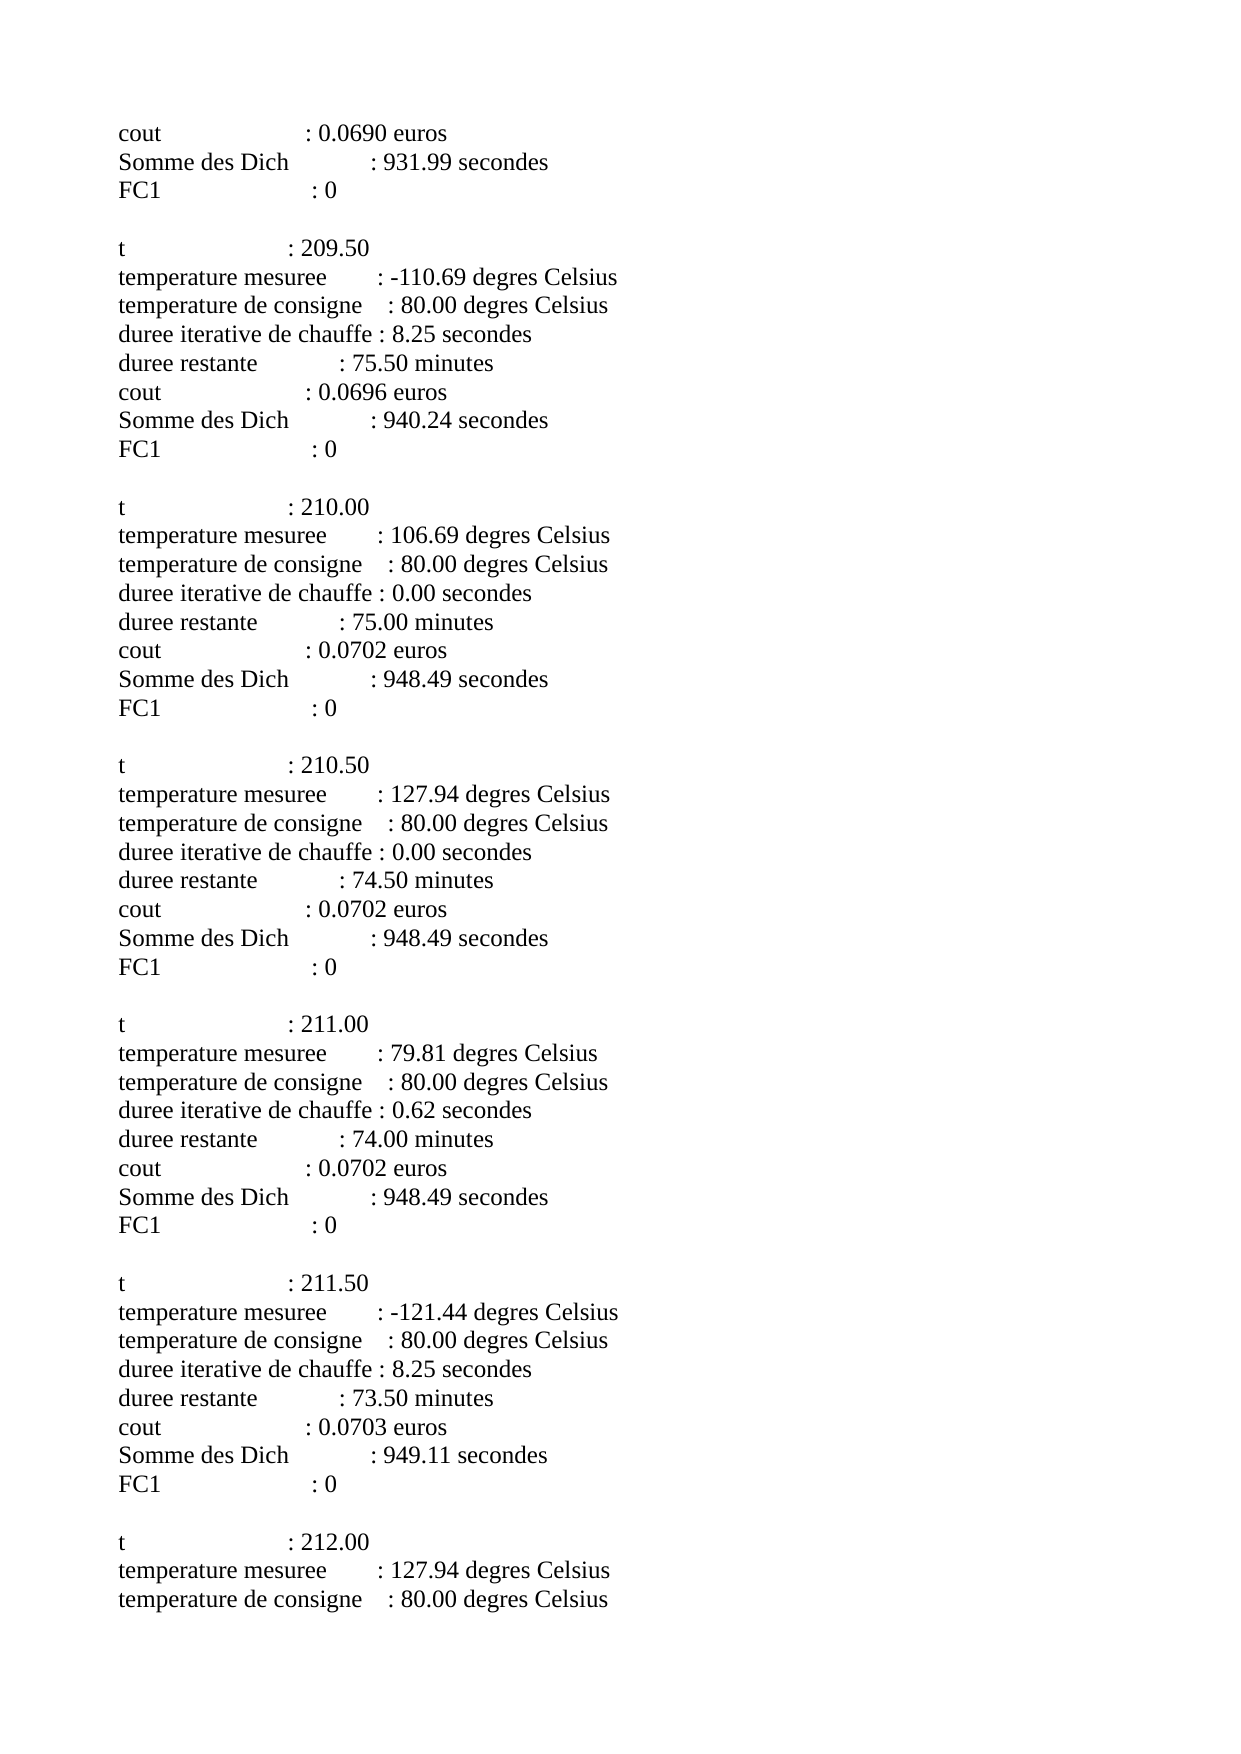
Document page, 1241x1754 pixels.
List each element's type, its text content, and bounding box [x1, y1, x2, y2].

text FC1 : 0 [118, 1211, 1122, 1239]
text duree iterative de chauffe : 0.00 secondes [118, 578, 1122, 607]
text temperature de consigne : 80.00 degres Celsius [118, 808, 1122, 837]
text Somme des Dich : 948.49 secondes [118, 1182, 1122, 1211]
text t : 210.50 [118, 751, 1122, 779]
text duree restante : 75.00 minutes [118, 607, 1122, 636]
text duree iterative de chauffe : 8.25 secondes [118, 319, 1122, 348]
text t : 212.00 [118, 1527, 1122, 1556]
text Somme des Dich : 931.99 secondes [118, 147, 1122, 176]
text temperature mesuree : 106.69 degres Celsius [118, 521, 1122, 549]
text temperature mesuree : 127.94 degres Celsius [118, 779, 1122, 808]
text cout : 0.0696 euros [118, 377, 1122, 406]
text temperature mesuree : 79.81 degres Celsius [118, 1038, 1122, 1067]
text cout : 0.0702 euros [118, 636, 1122, 664]
text Somme des Dich : 940.24 secondes [118, 406, 1122, 434]
text temperature de consigne : 80.00 degres Celsius [118, 549, 1122, 578]
text duree restante : 75.50 minutes [118, 348, 1122, 377]
text temperature mesuree : 127.94 degres Celsius [118, 1556, 1122, 1584]
text FC1 : 0 [118, 434, 1122, 463]
text temperature mesuree : -110.69 degres Celsius [118, 262, 1122, 291]
text FC1 : 0 [118, 693, 1122, 722]
text temperature mesuree : -121.44 degres Celsius [118, 1297, 1122, 1326]
text temperature de consigne : 80.00 degres Celsius [118, 1326, 1122, 1354]
text duree iterative de chauffe : 0.00 secondes [118, 837, 1122, 866]
text FC1 : 0 [118, 952, 1122, 981]
text Somme des Dich : 948.49 secondes [118, 923, 1122, 952]
text t : 209.50 [118, 233, 1122, 262]
text temperature de consigne : 80.00 degres Celsius [118, 1067, 1122, 1096]
text duree restante : 73.50 minutes [118, 1383, 1122, 1412]
text t : 210.00 [118, 492, 1122, 521]
text t : 211.00 [118, 1009, 1122, 1038]
text duree iterative de chauffe : 8.25 secondes [118, 1354, 1122, 1383]
text t : 211.50 [118, 1268, 1122, 1297]
text Somme des Dich : 948.49 secondes [118, 664, 1122, 693]
text Somme des Dich : 949.11 secondes [118, 1441, 1122, 1469]
text FC1 : 0 [118, 176, 1122, 204]
text temperature de consigne : 80.00 degres Celsius [118, 1584, 1122, 1613]
text duree restante : 74.50 minutes [118, 866, 1122, 894]
text FC1 : 0 [118, 1469, 1122, 1498]
text temperature de consigne : 80.00 degres Celsius [118, 291, 1122, 319]
text cout : 0.0690 euros [118, 118, 1122, 147]
text cout : 0.0702 euros [118, 1153, 1122, 1182]
text cout : 0.0702 euros [118, 894, 1122, 923]
text duree restante : 74.00 minutes [118, 1124, 1122, 1153]
text cout : 0.0703 euros [118, 1412, 1122, 1441]
text duree iterative de chauffe : 0.62 secondes [118, 1096, 1122, 1124]
